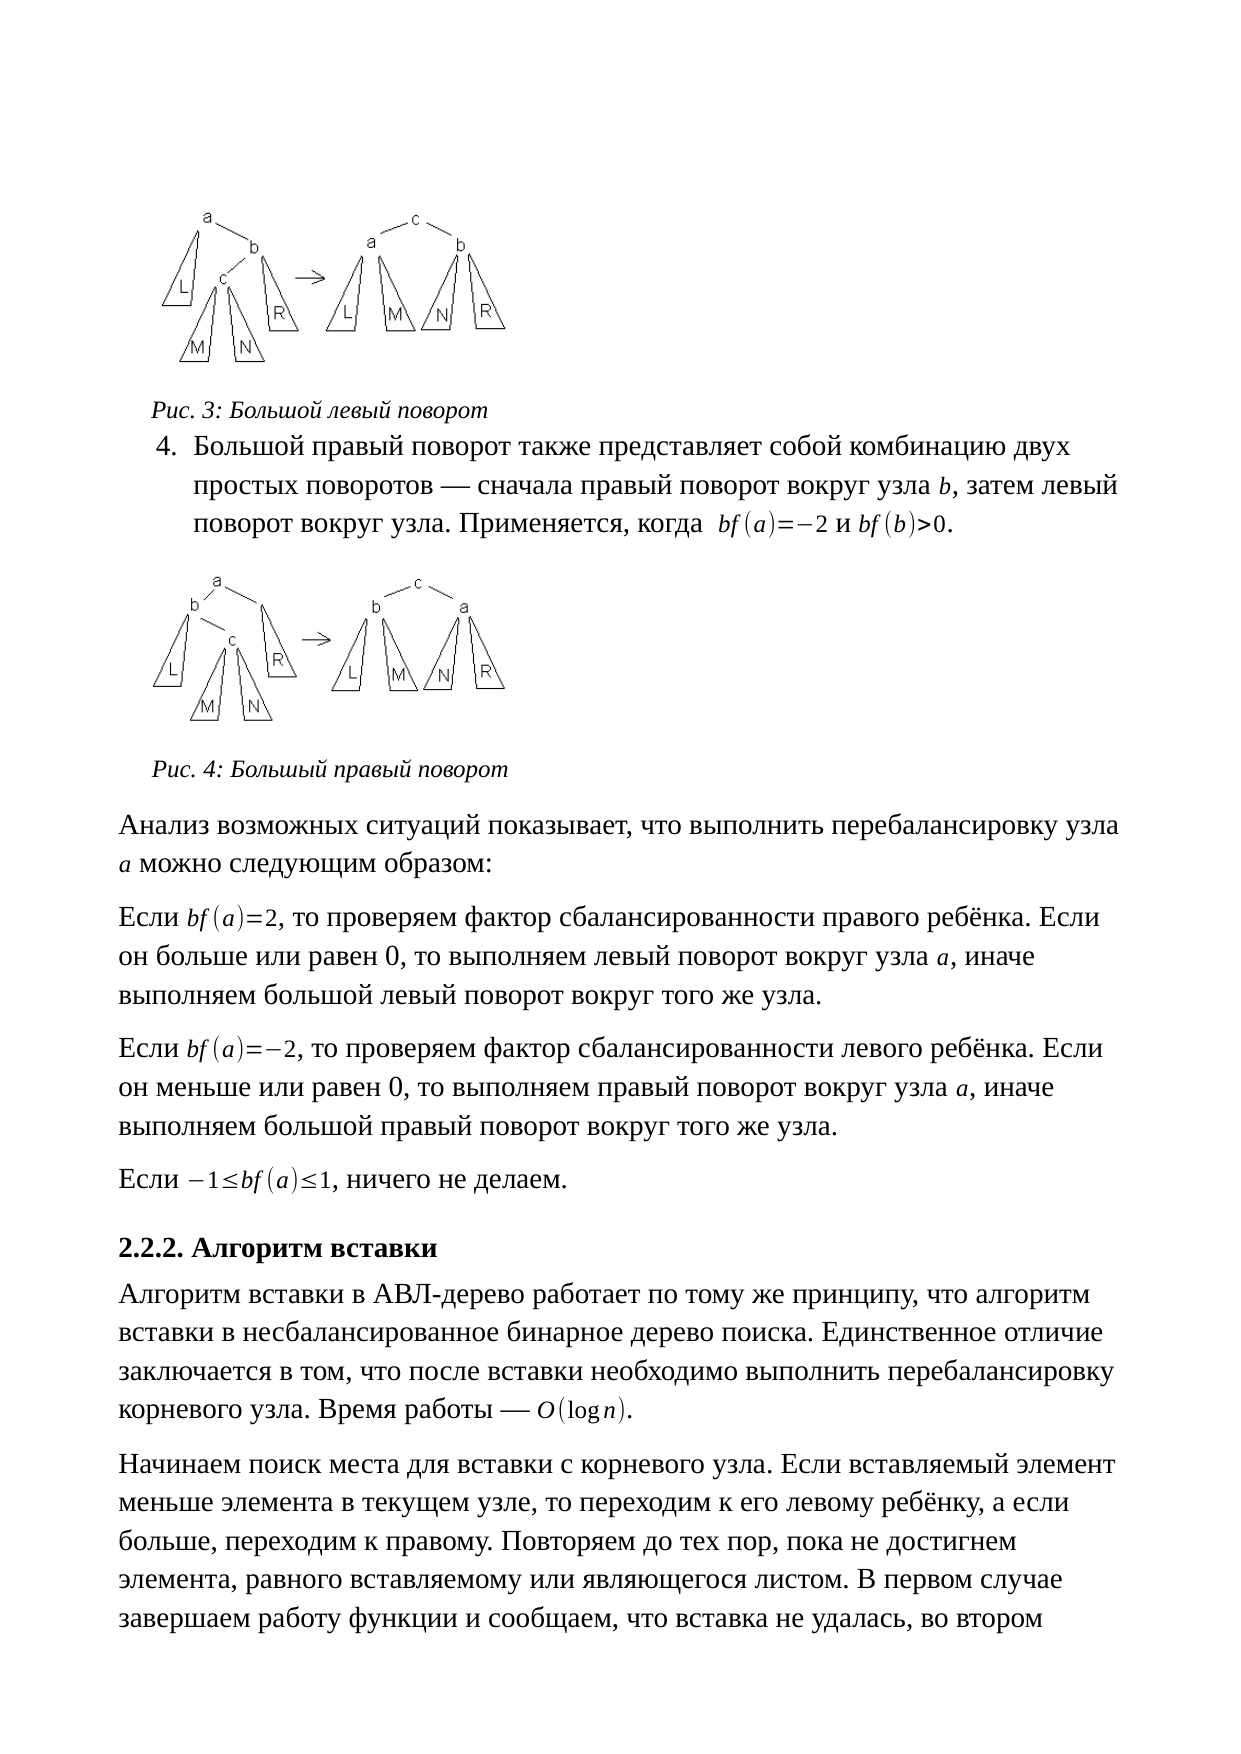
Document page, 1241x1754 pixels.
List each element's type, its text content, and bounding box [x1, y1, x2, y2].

subtitle 2.2.2. Алгоритм вставки [118, 1230, 1122, 1263]
text Анализ возможных ситуаций показывает, что выполнить перебалансировку узла можно следующим образом: [118, 549, 1122, 879]
picture [150, 192, 515, 383]
list Большой правый поворот также представляет собой комбинацию двух простых поворотов — сначала правый поворот вокруг узла , затем левый поворот вокруг узла. Применяется, когда и . [151, 176, 1122, 540]
text Рис. 4: Большый правый поворот [152, 742, 510, 782]
text Если , то проверяем фактор сбалансированности правого ребёнка. Если он больше или равен 0, то выполняем левый поворот вокруг узла , иначе выполняем большой левый поворот вокруг того же узла. [118, 899, 1122, 1010]
text Алгоритм вставки в АВЛ-дерево работает по тому же принципу, что алгоритм вставки в несбалансированное бинарное дерево поиска. Единственное отличие заключается в том, что после вставки необходимо выполнить перебалансировку корневого узла. Время работы — . [118, 1276, 1122, 1426]
list Рис. 3: Большой левый поворот [151, 383, 514, 423]
text Начинаем поиск места для вставки с корневого узла. Если вставляемый элемент меньше элемента в текущем узле, то переходим к его левому ребёнку, а если больше, переходим к правому. Повторяем до тех пор, пока не достигнем элемента, равного вставляемому или являющегося листом. В первом случае завершаем работу функции и сообщаем, что вставка не удалась, во втором [118, 1446, 1122, 1633]
text Если , то проверяем фактор сбалансированности левого ребёнка. Если он меньше или равен 0, то выполняем правый поворот вокруг узла , иначе выполняем большой правый поворот вокруг того же узла. [118, 1030, 1122, 1142]
text Если , ничего не делаем. [118, 1161, 1122, 1196]
picture [151, 561, 511, 742]
